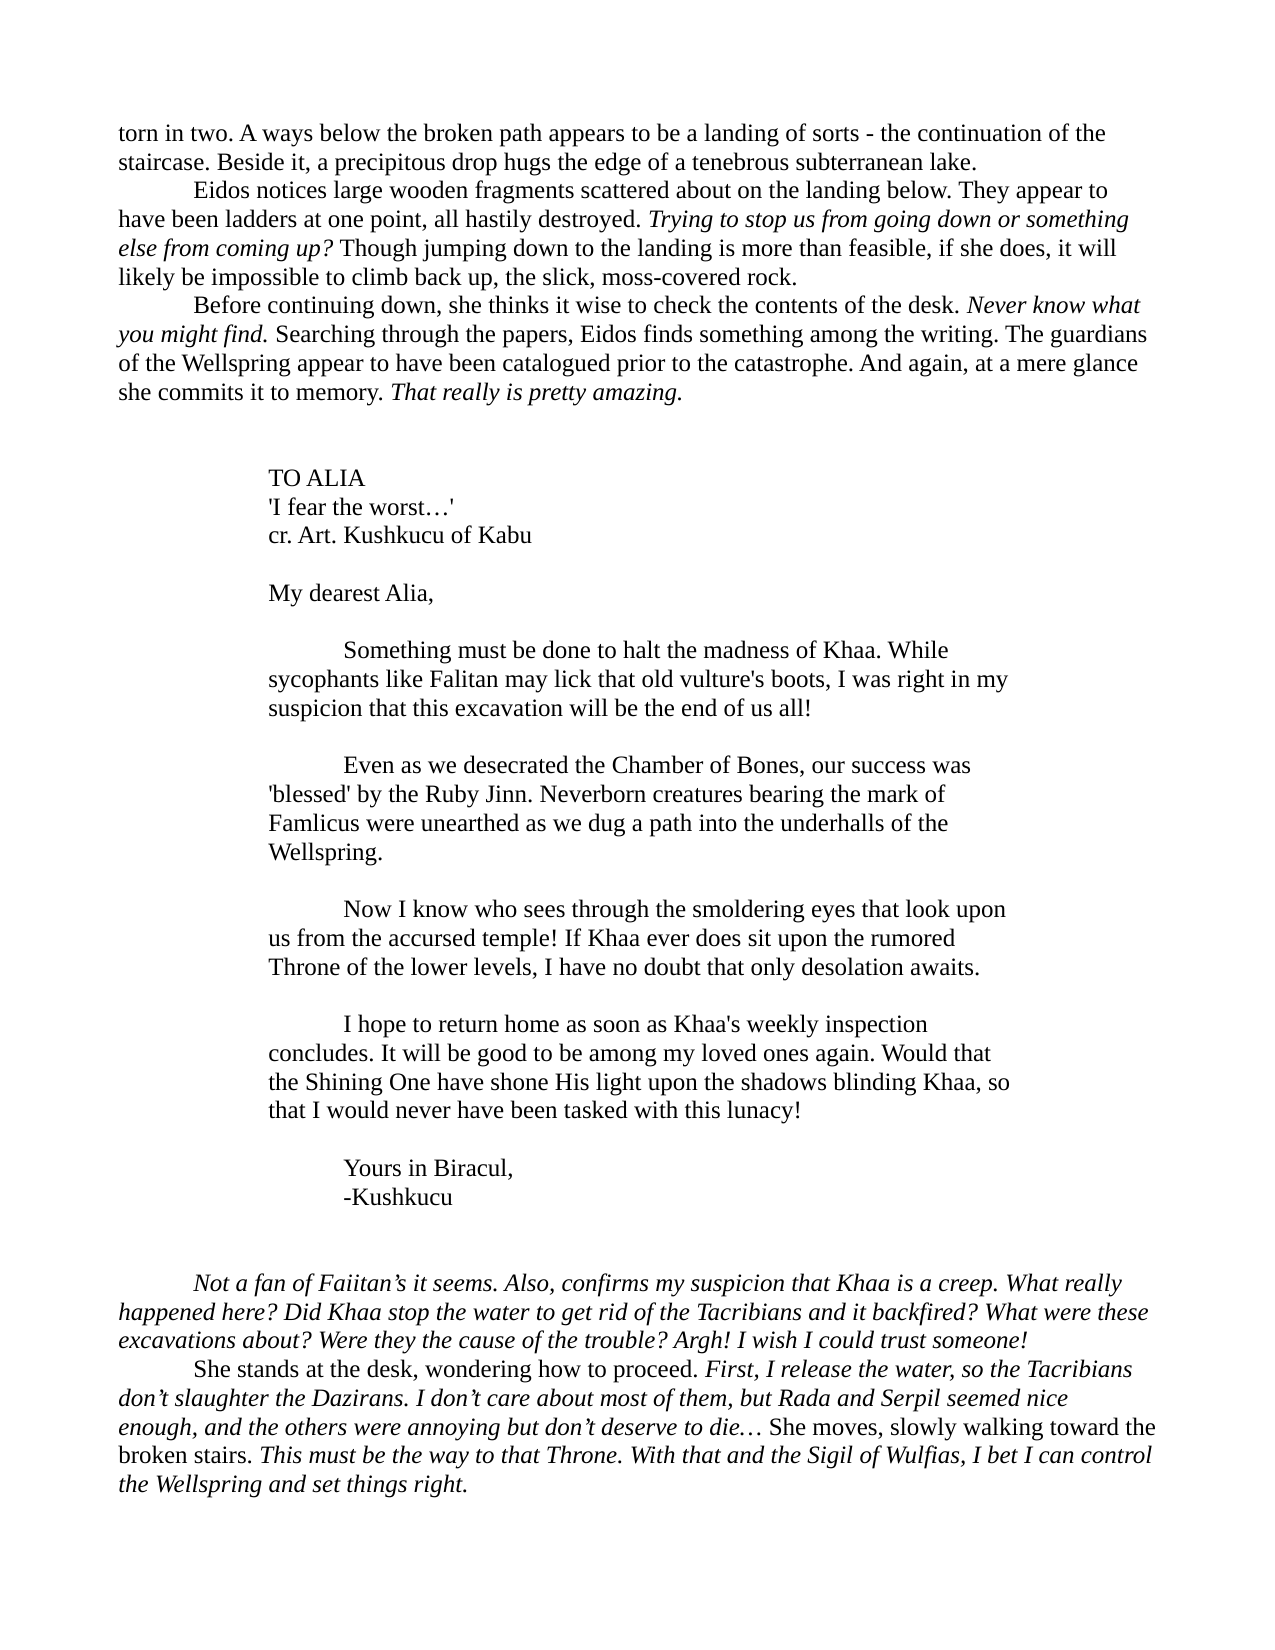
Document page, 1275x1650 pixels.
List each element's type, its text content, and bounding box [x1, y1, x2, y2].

text TO ALIA [268, 463, 1026, 492]
text Not a fan of Faiitan’s it seems. Also, confirms my suspicion that Khaa is a creep. What really happened here? Did Khaa stop the water to get rid of the Tacribians and it backfired? What were these excavations about? Were they the cause of the trouble? Argh! I wish I could trust someone! [118, 1268, 1157, 1354]
text Even as we desecrated the Chamber of Bones, our success was 'blessed' by the Ruby Jinn. Neverborn creatures bearing the mark of Famlicus were unearthed as we dug a path into the underhalls of the Wellspring. [268, 751, 1026, 866]
text She stands at the desk, wondering how to proceed. First, I release the water, so the Tacribians don’t slaughter the Dazirans. I don’t care about most of them, but Rada and Serpil seemed nice enough, and the others were annoying but don’t deserve to die… She moves, slowly walking toward the broken stairs. This must be the way to that Throne. With that and the Sigil of Wulfias, I bet I can control the Wellspring and set things right. [118, 1354, 1157, 1498]
text My dearest Alia, [268, 578, 1026, 607]
text Eidos notices large wooden fragments scattered about on the landing below. They appear to have been ladders at one point, all hastily destroyed. Trying to stop us from going down or something else from coming up? Though jumping down to the landing is more than feasible, if she does, it will likely be impossible to climb back up, the slick, moss-covered rock. [118, 176, 1157, 291]
text torn in two. A ways below the broken path appears to be a landing of sorts - the continuation of the staircase. Beside it, a precipitous drop hugs the edge of a tenebrous subterranean lake. [118, 118, 1157, 176]
text cr. Art. Kushkucu of Kabu [268, 521, 1026, 549]
text Something must be done to halt the madness of Khaa. While sycophants like Falitan may lick that old vulture's boots, I was right in my suspicion that this excavation will be the end of us all! [268, 636, 1026, 722]
text I hope to return home as soon as Khaa's weekly inspection concludes. It will be good to be among my loved ones again. Would that the Shining One have shone His light upon the shadows blinding Khaa, so that I would never have been tasked with this lunacy! [268, 1009, 1026, 1124]
text Now I know who sees through the smoldering eyes that look upon us from the accursed temple! If Khaa ever does sit upon the rumored Throne of the lower levels, I have no doubt that only desolation awaits. [268, 894, 1026, 981]
text Yours in Biracul, [268, 1153, 1026, 1182]
text Before continuing down, she thinks it wise to check the contents of the desk. Never know what you might find. Searching through the papers, Eidos finds something among the writing. The guardians of the Wellspring appear to have been catalogued prior to the catastrophe. And again, at a mere glance she commits it to memory. That really is pretty amazing. [118, 291, 1157, 406]
text 'I fear the worst…' [268, 492, 1026, 521]
text -Kushkucu [268, 1182, 1026, 1211]
